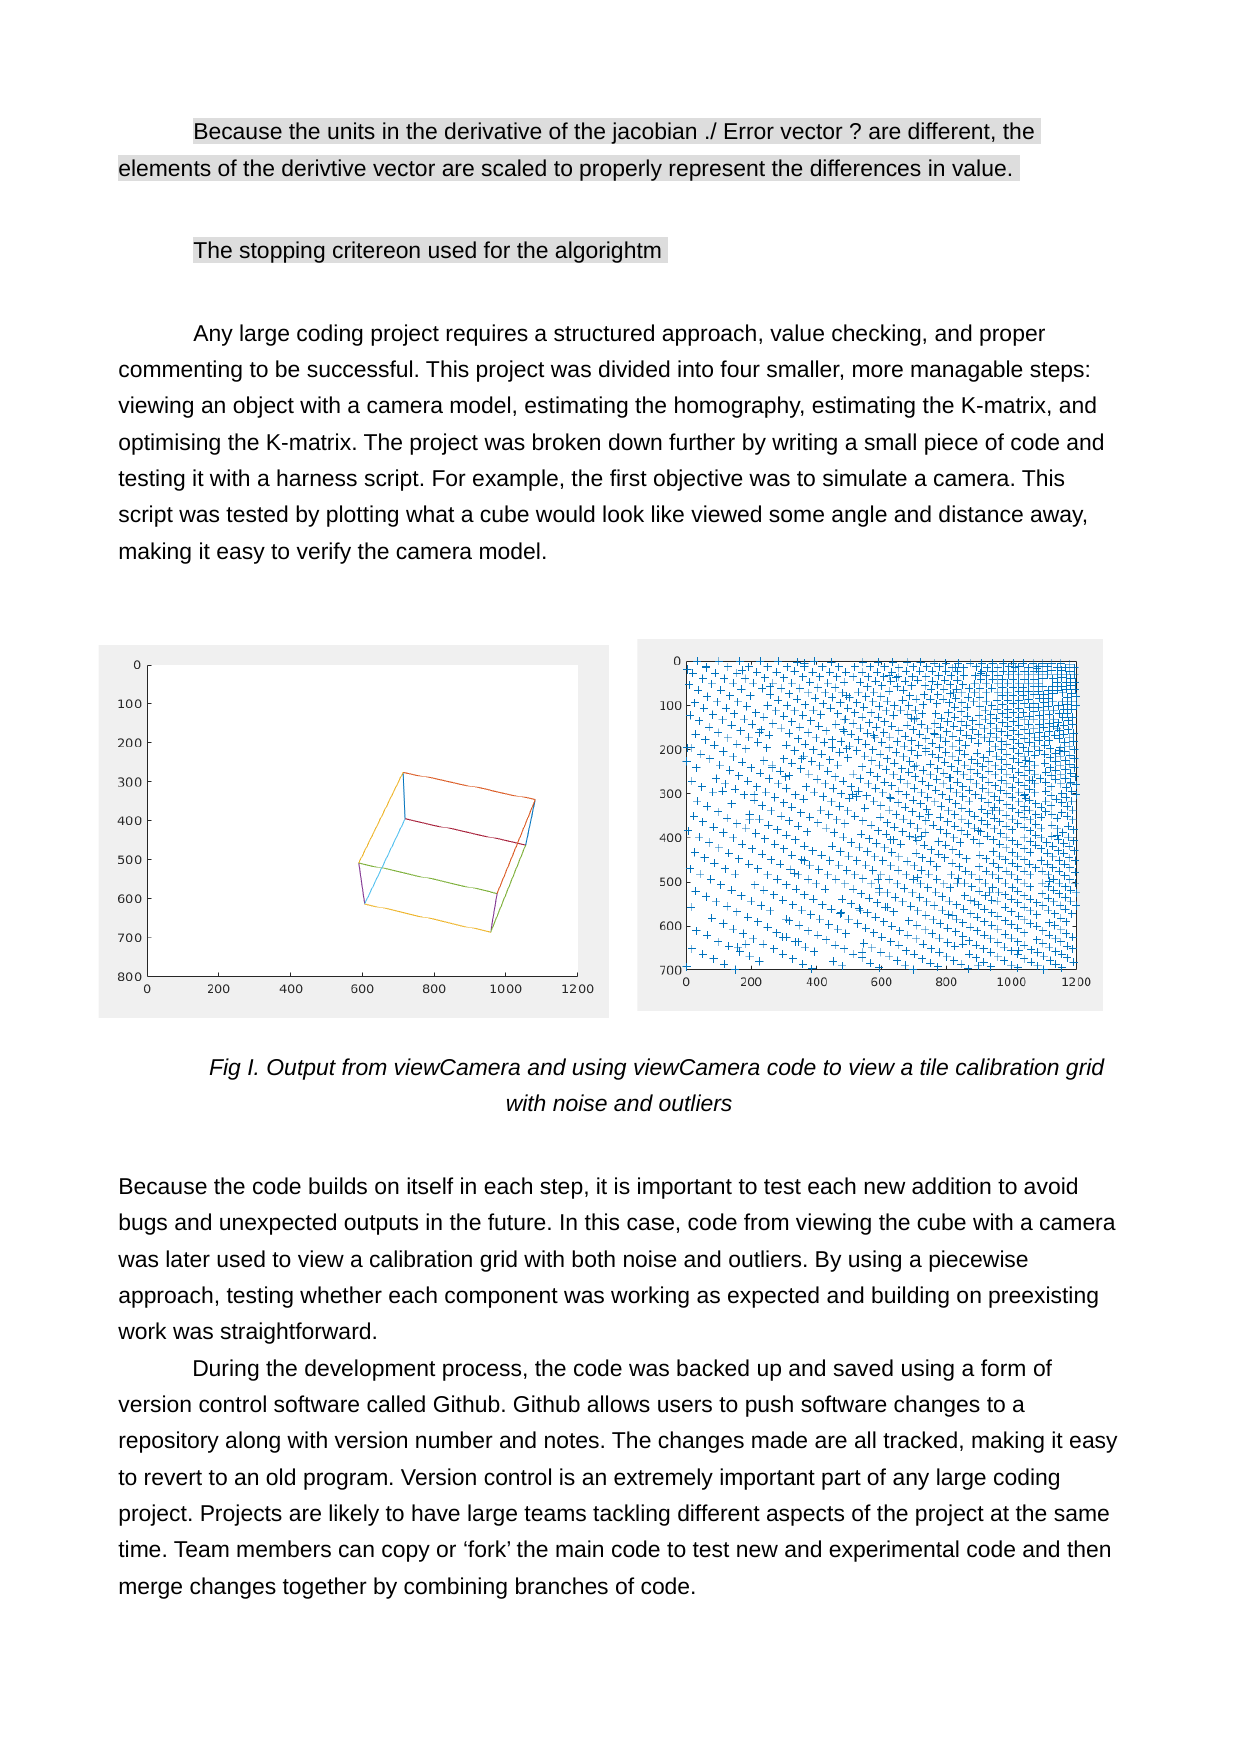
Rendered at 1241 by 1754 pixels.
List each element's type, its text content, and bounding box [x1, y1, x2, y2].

picture [637, 639, 1103, 1011]
text Fig I. Output from viewCamera and using viewCamera code to view a tile calibration grid with noise and outliers [118, 1054, 1122, 1117]
text Because the code builds on itself in each step, it is important to test each new addition to avoid bugs and unexpected outputs in the future. In this case, code from viewing the cube with a camera was later used to view a calibration grid with both noise and outliers. By using a piecewise approach, testing whether each component was working as expected and building on preexisting work was straightforward. [118, 1173, 1122, 1345]
picture [98, 645, 609, 1018]
text Any large coding project requires a structured approach, value checking, and proper commenting to be successful. This project was divided into four smaller, more managable steps: viewing an object with a camera model, estimating the homography, estimating the K-matrix, and optimising the K-matrix. The project was broken down further by writing a small piece of code and testing it with a harness script. For example, the first objective was to simulate a camera. This script was tested by plotting what a cube would look like viewed some angle and distance away, making it easy to verify the camera model. [118, 319, 1122, 564]
text Because the units in the derivative of the jacobian ./ Error vector ? are different, the elements of the derivtive vector are scaled to properly represent the differences in value. [118, 118, 1122, 181]
text The stopping critereon used for the algorightm [118, 237, 1122, 263]
text During the development process, the code was backed up and saved using a form of version control software called Github. Github allows users to push software changes to a repository along with version number and notes. The changes made are all tracked, making it easy to revert to an old program. Version control is an extremely important part of any large coding project. Projects are likely to have large teams tackling different aspects of the project at the same time. Team members can copy or ‘fork’ the main code to test new and experimental code and then merge changes together by combining branches of code. [118, 1355, 1122, 1599]
